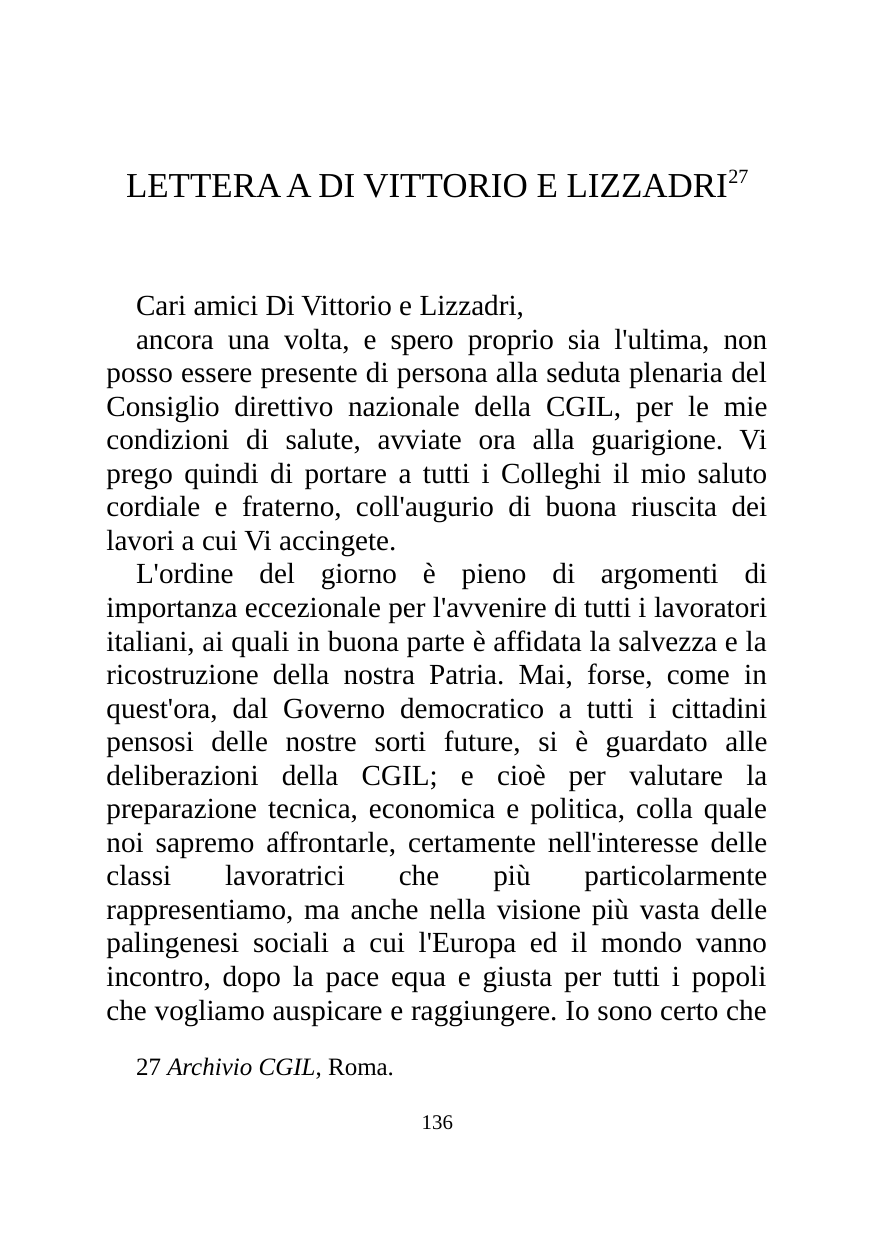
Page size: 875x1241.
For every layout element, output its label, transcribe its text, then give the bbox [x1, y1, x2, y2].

text L'ordine del giorno è pieno di argomenti di importanza eccezionale per l'avvenire di tutti i lavoratori italiani, ai quali in buona parte è affidata la salvezza e la ricostruzione della nostra Patria. Mai, forse, come in quest'ora, dal Governo democratico a tutti i cittadini pensosi delle nostre sorti future, si è guardato alle deliberazioni della CGIL; e cioè per valutare la preparazione tecnica, economica e politica, colla quale noi sapremo affrontarle, certamente nell'interesse delle classi lavoratrici che più particolarmente rappresentiamo, ma anche nella visione più vasta delle palingenesi sociali a cui l'Europa ed il mondo vanno incontro, dopo la pace equa e giusta per tutti i popoli che vogliamo auspicare e raggiungere. Io sono certo che [106, 557, 768, 1026]
text ancora una volta, e spero proprio sia l'ultima, non posso essere presente di persona alla seduta plenaria del Consiglio direttivo nazionale della CGIL, per le mie condizioni di salute, avviate ora alla guarigione. Vi prego quindi di portare a tutti i Colleghi il mio saluto cordiale e fraterno, coll'augurio di buona riuscita dei lavori a cui Vi accingete. [106, 322, 768, 557]
text Cari amici Di Vittorio e Lizzadri, [106, 288, 768, 322]
text Archivio CGIL, Roma. [106, 1052, 768, 1080]
subtitle LETTERA A DI VITTORIO E LIZZADRI [106, 165, 768, 206]
